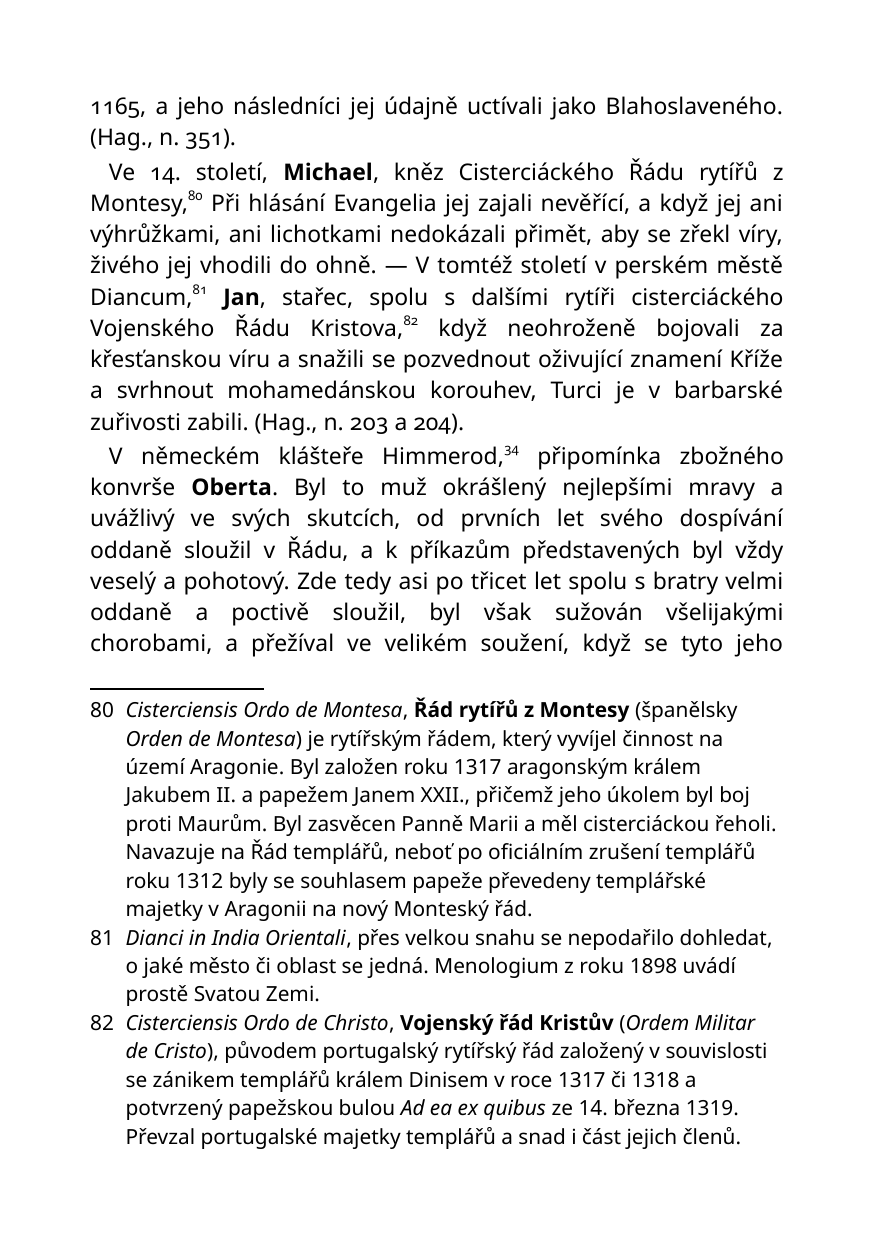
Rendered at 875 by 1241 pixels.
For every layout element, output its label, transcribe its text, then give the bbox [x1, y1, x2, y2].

text Dianci in India Orientali, přes velkou snahu se nepodařilo dohledat, o jaké město či oblast se jedná. Menologium z roku 1898 uvádí prostě Svatou Zemi. [90, 923, 784, 1008]
text Ve 14. století, Michael, kněz Cisterciáckého Řádu rytířů z Montesy, Při hlásání Evangelia jej zajali nevěřící, a když jej ani výhrůžkami, ani lichotkami nedokázali přimět, aby se zřekl víry, živého jej vhodili do ohně. — V tomtéž století v perském městě Diancum, Jan, stařec, spolu s dalšími rytíři cisterciáckého Vojenského Řádu Kristova, když neohroženě bojovali za křesťanskou víru a snažili se pozvednout oživující znamení Kříže a svrhnout mohamedánskou korouhev, Turci je v barbarské zuřivosti zabili. (Hag., n. 2o3 a 204). [90, 156, 784, 437]
text 1165, a jeho následníci jej údajně uctívali jako Blahoslaveného. (Hag., n. 351). [90, 90, 784, 152]
text V německém klášteře Himmerod,34 připomínka zbožného konvrše Oberta. Byl to muž okrášlený nejlepšími mravy a uvážlivý ve svých skutcích, od prvních let svého dospívání oddaně sloužil v Řádu, a k příkazům představených byl vždy veselý a pohotový. Zde tedy asi po třicet let spolu s bratry velmi oddaně a poctivě sloužil, byl však sužován všelijakými chorobami, a přežíval ve velikém soužení, když se tyto jeho [90, 440, 784, 658]
text Cisterciensis Ordo de Christo, Vojenský řád Kristův (Ordem Militar de Cristo), původem portugalský rytířský řád založený v souvislosti se zánikem templářů králem Dinisem v roce 1317 či 1318 a potvrzený papežskou bulou Ad ea ex quibus ze 14. března 1319. Převzal portugalské majetky templářů a snad i část jejich členů. [90, 1008, 784, 1150]
text Cisterciensis Ordo de Montesa, Řád rytířů z Montesy (španělsky Orden de Montesa) je rytířským řádem, který vyvíjel činnost na území Aragonie. Byl založen roku 1317 aragonským králem Jakubem II. a papežem Janem XXII., přičemž jeho úkolem byl boj proti Maurům. Byl zasvěcen Panně Marii a měl cisterciáckou řeholi. Navazuje na Řád templářů, neboť po oficiálním zrušení templářů roku 1312 byly se souhlasem papeže převedeny templářské majetky v Aragonii na nový Monteský řád. [90, 695, 784, 923]
